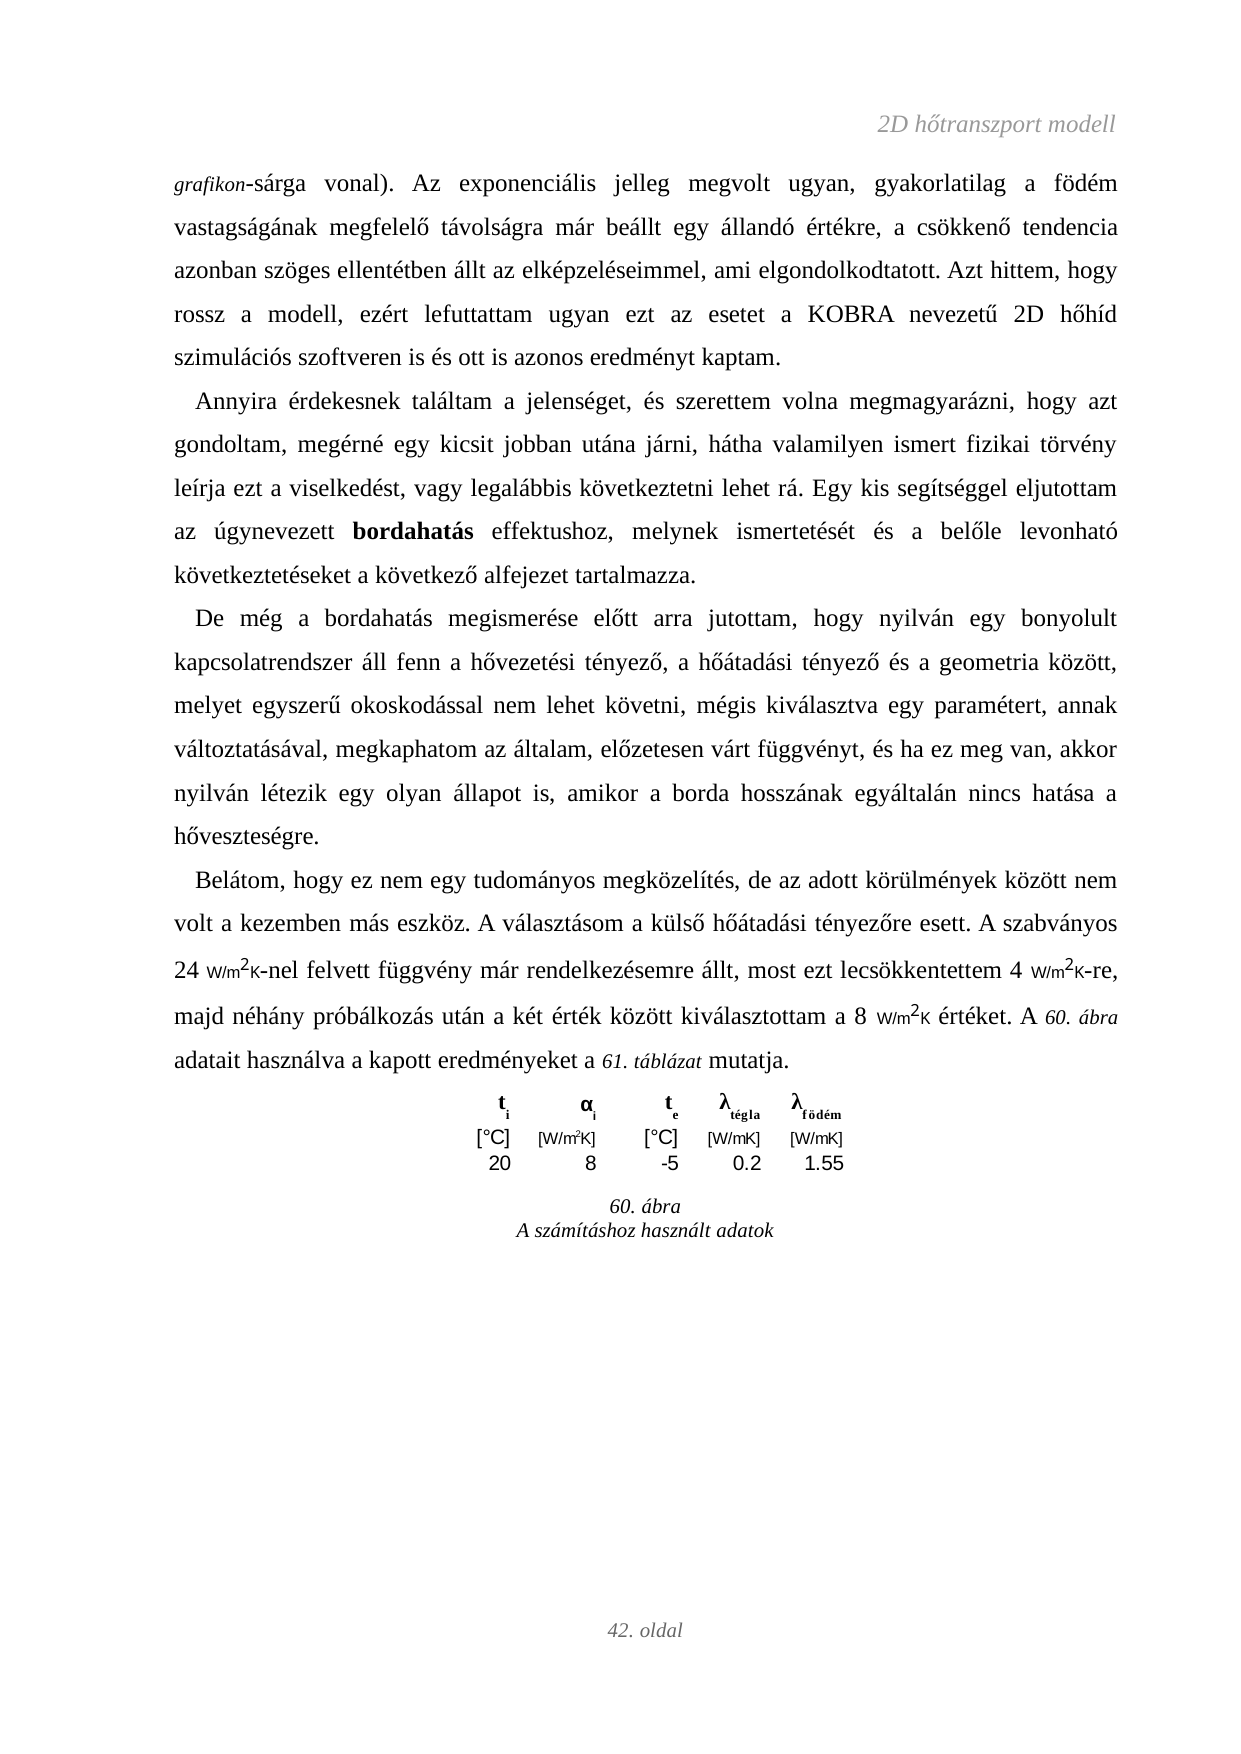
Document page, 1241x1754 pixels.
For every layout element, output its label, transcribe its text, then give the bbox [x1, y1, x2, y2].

text grafikon-sárga vonal). Az exponenciális jelleg megvolt ugyan, gyakorlatilag a födém vastagságának megfelelő távolságra már beállt egy állandó értékre, a csökkenő tendencia azonban szöges ellentétben állt az elképzeléseimmel, ami elgondolkodtatott. Azt hittem, hogy rossz a modell, ezért lefuttattam ugyan ezt az esetet a KOBRA nevezetű 2D hőhíd szimulációs szoftveren is és ott is azonos eredményt kaptam. [174, 168, 1118, 371]
text 60. ábra [174, 1193, 1118, 1217]
text A számításhoz használt adatok [174, 1217, 1118, 1242]
text De még a bordahatás megismerése előtt arra jutottam, hogy nyilván egy bonyolult kapcsolatrendszer áll fenn a hővezetési tényező, a hőátadási tényező és a geometria között, melyet egyszerű okoskodással nem lehet követni, mégis kiválasztva egy paramétert, annak változtatásával, megkaphatom az általam, előzetesen várt függvényt, és ha ez meg van, akkor nyilván létezik egy olyan állapot is, amikor a borda hosszának egyáltalán nincs hatása a hőveszteségre. [174, 603, 1118, 850]
text Belátom, hogy ez nem egy tudományos megközelítés, de az adott körülmények között nem volt a kezemben más eszköz. A választásom a külső hőátadási tényezőre esett. A szabványos 24 W/m2K-nel felvett függvény már rendelkezésemre állt, most ezt lecsökkentettem 4 W/m2K-re, majd néhány próbálkozás után a két érték között kiválasztottam a 8 W/m2K értéket. A 60. ábra adatait használva a kapott eredményeket a 61. táblázat mutatja. [174, 864, 1118, 1074]
text Annyira érdekesnek találtam a jelenséget, és szerettem volna megmagyarázni, hogy azt gondoltam, megérné egy kicsit jobban utána járni, hátha valamilyen ismert fizikai törvény leírja ezt a viselkedést, vagy legalábbis következtetni lehet rá. Egy kis segítséggel eljutottam az úgynevezett bordahatás effektushoz, melynek ismertetését és a belőle levonható következtetéseket a következő alfejezet tartalmazza. [174, 386, 1118, 589]
